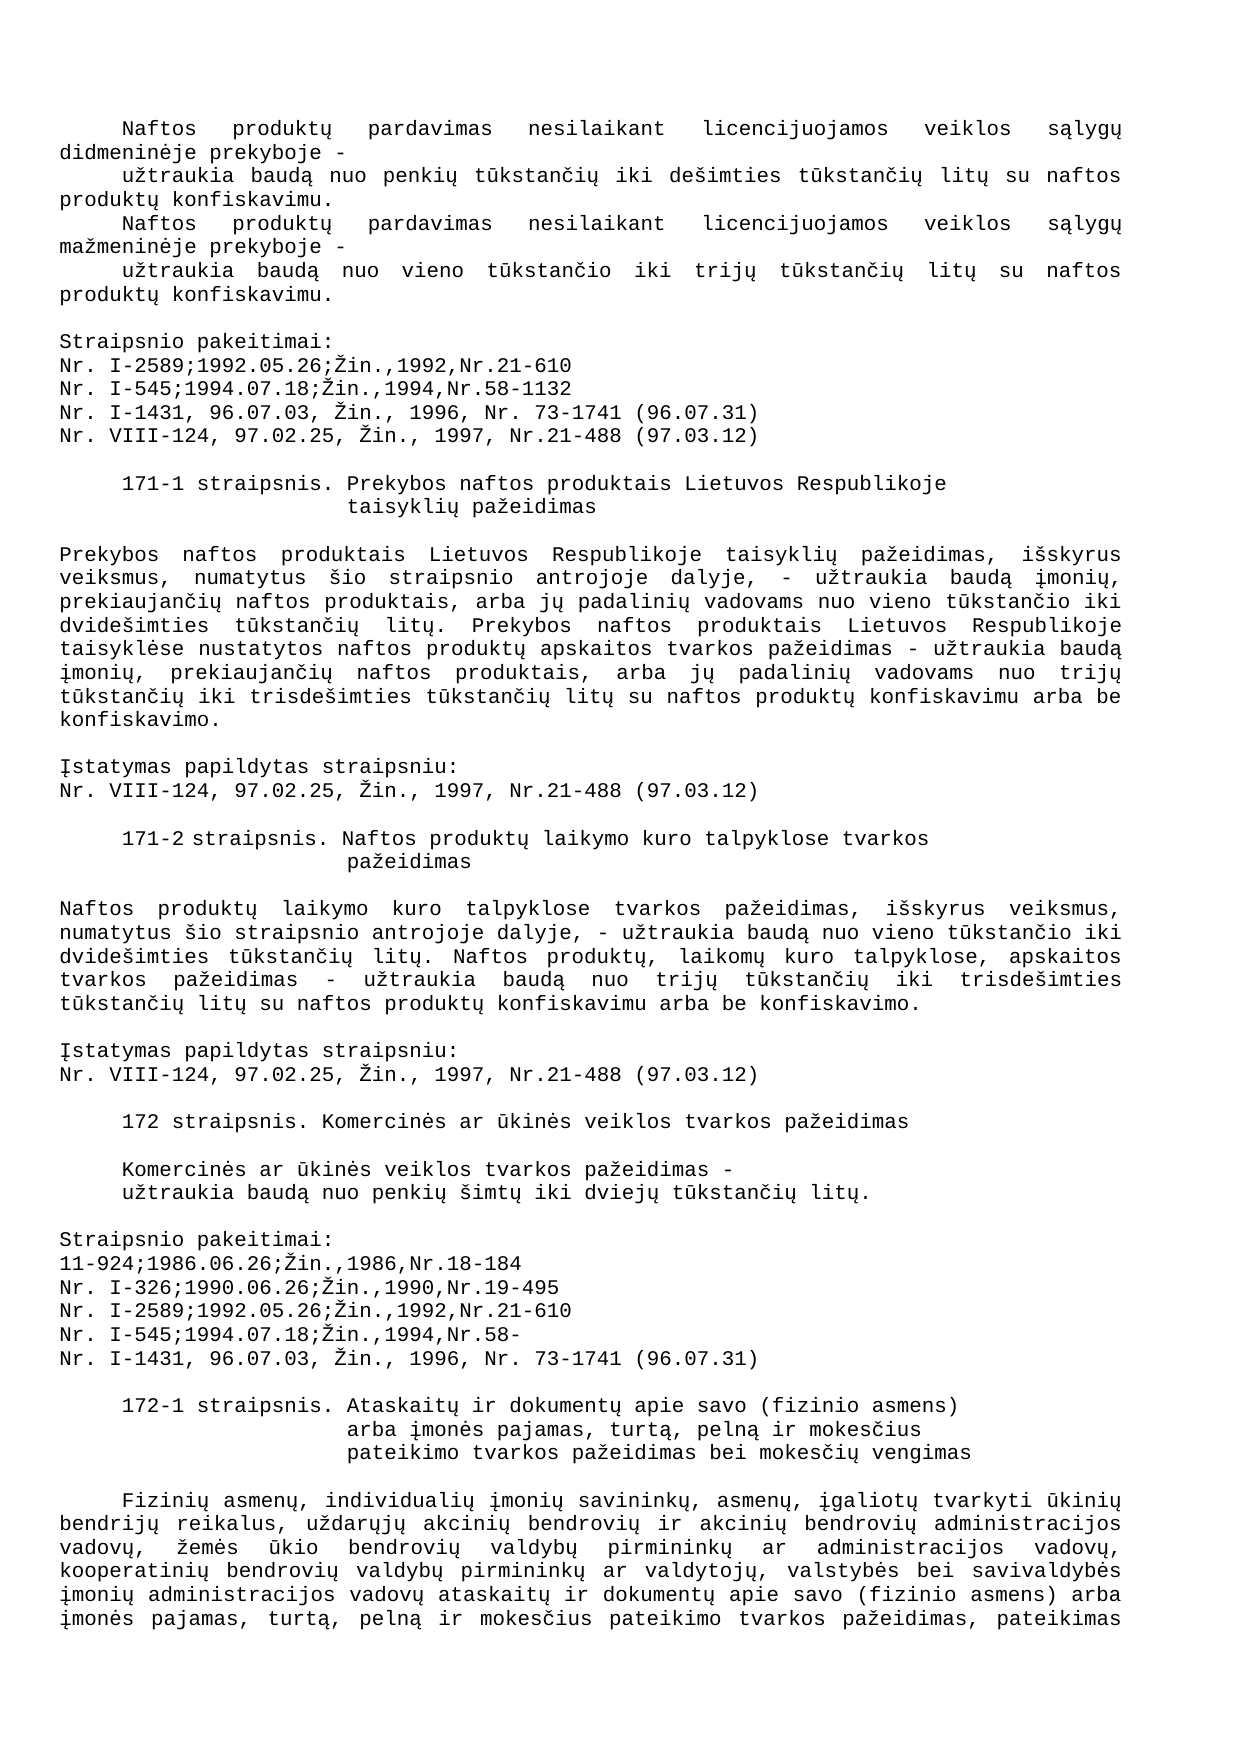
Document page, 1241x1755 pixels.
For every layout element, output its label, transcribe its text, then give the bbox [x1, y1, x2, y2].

text Fizinių asmenų, individualių įmonių savininkų, asmenų, įgaliotų tvarkyti ūkinių bendrijų reikalus, uždarųjų akcinių bendrovių ir akcinių bendrovių administracijos vadovų, žemės ūkio bendrovių valdybų pirmininkų ar administracijos vadovų, kooperatinių bendrovių valdybų pirmininkų ar valdytojų, valstybės bei savivaldybės įmonių administracijos vadovų ataskaitų ir dokumentų apie savo (fizinio asmens) arba įmonės pajamas, turtą, pelną ir mokesčius pateikimo tvarkos pažeidimas, pateikimas [59, 1489, 1122, 1631]
text Komercinės ar ūkinės veiklos tvarkos pažeidimas - [59, 1158, 1122, 1182]
text 172 straipsnis. Komercinės ar ūkinės veiklos tvarkos pažeidimas [59, 1111, 1122, 1135]
text Įstatymas papildytas straipsniu: [59, 757, 1122, 780]
text Nr. I-545;1994.07.18;Žin.,1994,Nr.58-1132 [59, 378, 1122, 402]
text Nr. VIII-124, 97.02.25, Žin., 1997, Nr.21-488 (97.03.12) [59, 780, 1122, 804]
text 171-1 straipsnis. Prekybos naftos produktais Lietuvos Respublikoje [59, 473, 1122, 496]
text Naftos produktų pardavimas nesilaikant licencijuojamos veiklos sąlygų didmeninėje prekyboje - [59, 118, 1122, 165]
text taisyklių pažeidimas [59, 496, 1122, 520]
text 11-924;1986.06.26;Žin.,1986,Nr.18-184 [59, 1253, 1122, 1277]
text 172-1 straipsnis. Ataskaitų ir dokumentų apie savo (fizinio asmens) [59, 1395, 1122, 1419]
text Naftos produktų laikymo kuro talpyklose tvarkos pažeidimas, išskyrus veiksmus, numatytus šio straipsnio antrojoje dalyje, - užtraukia baudą nuo vieno tūkstančio iki dvidešimties tūkstančių litų. Naftos produktų, laikomų kuro talpyklose, apskaitos tvarkos pažeidimas - užtraukia baudą nuo trijų tūkstančių iki trisdešimties tūkstančių litų su naftos produktų konfiskavimu arba be konfiskavimo. [59, 898, 1122, 1017]
text užtraukia baudą nuo penkių šimtų iki dviejų tūkstančių litų. [59, 1182, 1122, 1206]
text Nr. I-1431, 96.07.03, Žin., 1996, Nr. 73-1741 (96.07.31) [59, 402, 1122, 426]
text Įstatymas papildytas straipsniu: [59, 1040, 1122, 1064]
text Nr. I-545;1994.07.18;Žin.,1994,Nr.58- [59, 1324, 1122, 1348]
text Nr. I-2589;1992.05.26;Žin.,1992,Nr.21-610 [59, 354, 1122, 378]
text 171-2 straipsnis. Naftos produktų laikymo kuro talpyklose tvarkos [59, 827, 1122, 851]
text pažeidimas [59, 851, 1122, 875]
text užtraukia baudą nuo penkių tūkstančių iki dešimties tūkstančių litų su naftos produktų konfiskavimu. [59, 165, 1122, 213]
text pateikimo tvarkos pažeidimas bei mokesčių vengimas [59, 1442, 1122, 1466]
text Nr. VIII-124, 97.02.25, Žin., 1997, Nr.21-488 (97.03.12) [59, 426, 1122, 449]
text Straipsnio pakeitimai: [59, 1229, 1122, 1253]
text užtraukia baudą nuo vieno tūkstančio iki trijų tūkstančių litų su naftos produktų konfiskavimu. [59, 260, 1122, 307]
text Naftos produktų pardavimas nesilaikant licencijuojamos veiklos sąlygų mažmeninėje prekyboje - [59, 213, 1122, 260]
text Prekybos naftos produktais Lietuvos Respublikoje taisyklių pažeidimas, išskyrus veiksmus, numatytus šio straipsnio antrojoje dalyje, - užtraukia baudą įmonių, prekiaujančių naftos produktais, arba jų padalinių vadovams nuo vieno tūkstančio iki dvidešimties tūkstančių litų. Prekybos naftos produktais Lietuvos Respublikoje taisyklėse nustatytos naftos produktų apskaitos tvarkos pažeidimas - užtraukia baudą įmonių, prekiaujančių naftos produktais, arba jų padalinių vadovams nuo trijų tūkstančių iki trisdešimties tūkstančių litų su naftos produktų konfiskavimu arba be konfiskavimo. [59, 544, 1122, 733]
text Nr. VIII-124, 97.02.25, Žin., 1997, Nr.21-488 (97.03.12) [59, 1064, 1122, 1088]
text Nr. I-2589;1992.05.26;Žin.,1992,Nr.21-610 [59, 1300, 1122, 1324]
text arba įmonės pajamas, turtą, pelną ir mokesčius [59, 1419, 1122, 1442]
text Nr. I-326;1990.06.26;Žin.,1990,Nr.19-495 [59, 1277, 1122, 1300]
text Straipsnio pakeitimai: [59, 331, 1122, 354]
text Nr. I-1431, 96.07.03, Žin., 1996, Nr. 73-1741 (96.07.31) [59, 1348, 1122, 1371]
